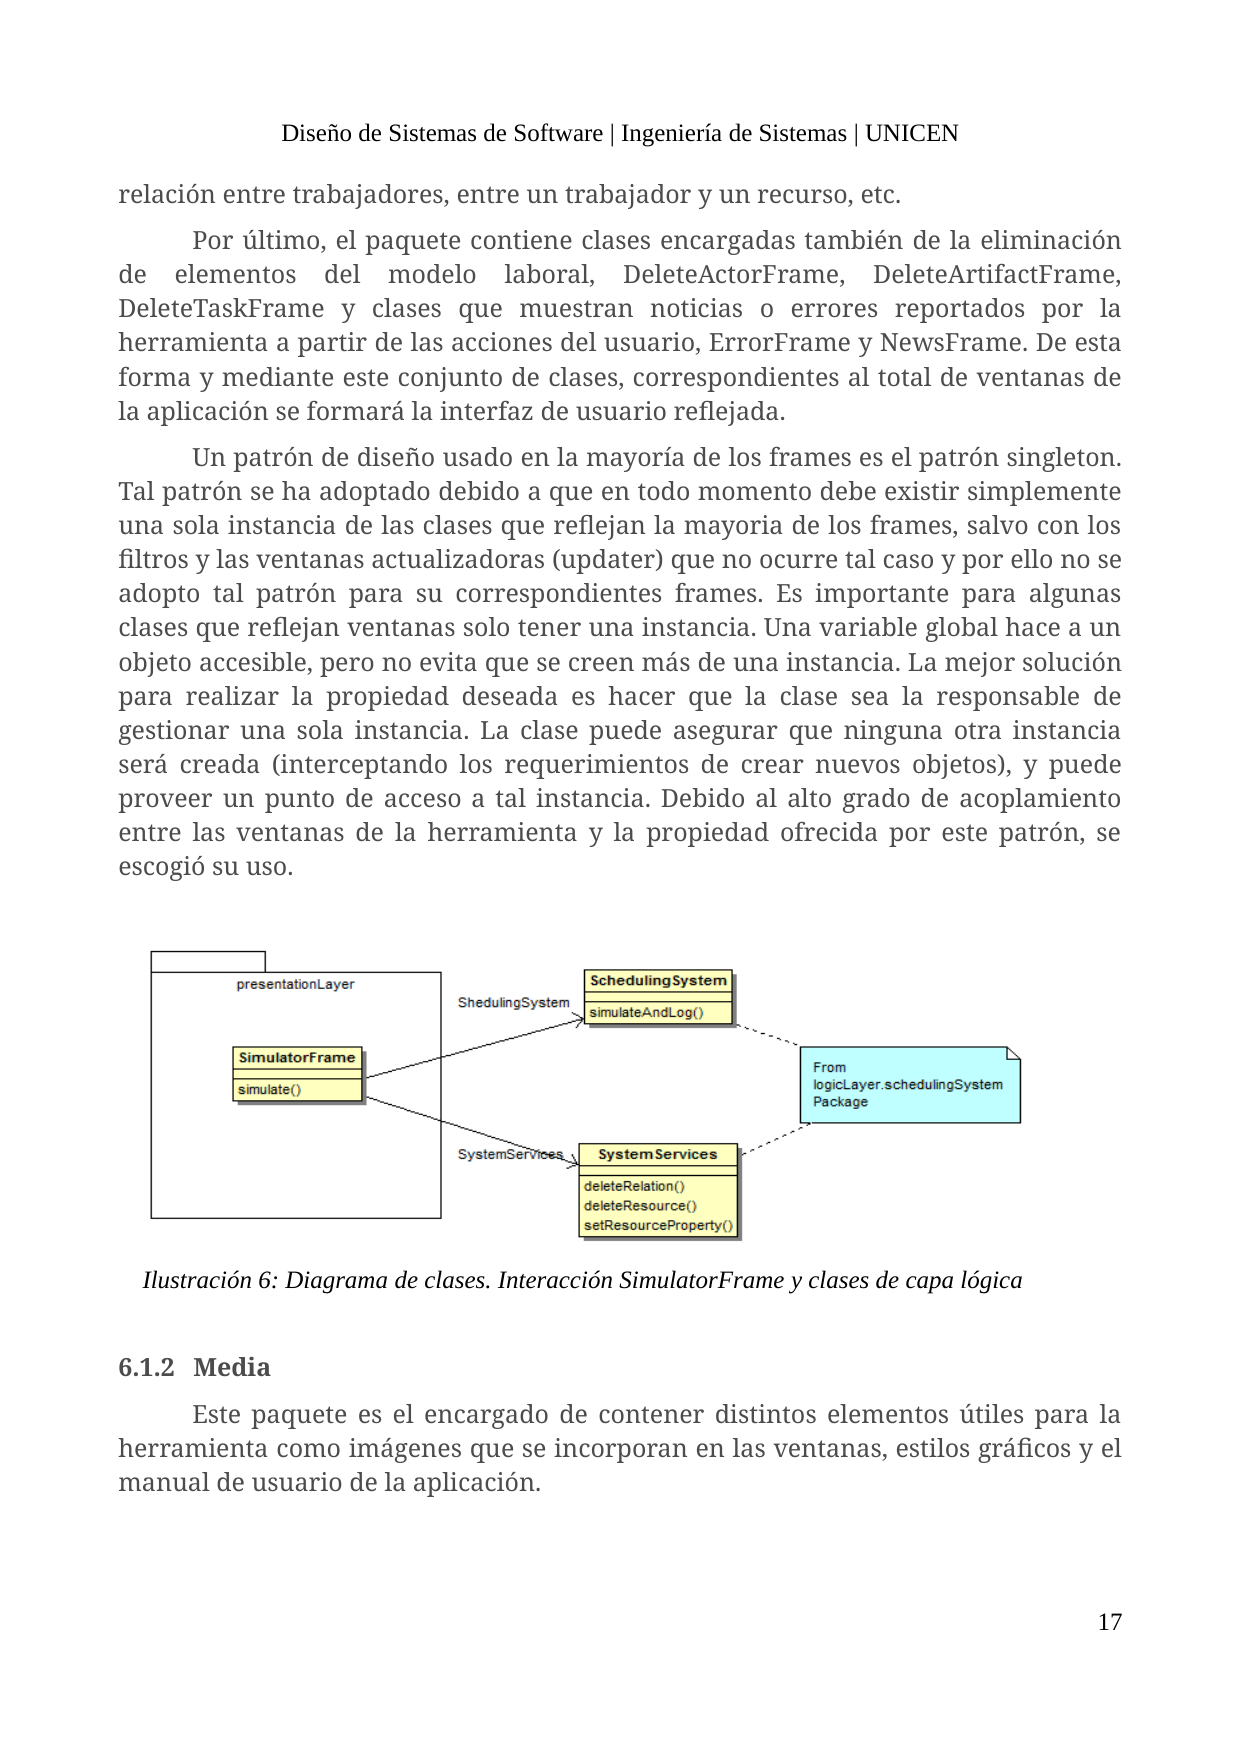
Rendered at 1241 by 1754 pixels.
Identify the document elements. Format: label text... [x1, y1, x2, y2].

text Este paquete es el encargado de contener distintos elementos útiles para la herramienta como imágenes que se incorporan en las ventanas, estilos gráficos y el manual de usuario de la aplicación. [118, 1396, 1122, 1498]
text Ilustración 6: Diagrama de clases. Interacción SimulatorFrame y clases de capa lógica [120, 1266, 1047, 1294]
text relación entre trabajadores, entre un trabajador y un recurso, etc. [118, 176, 1122, 210]
picture [136, 918, 1032, 1257]
subtitle Media [118, 1350, 1122, 1384]
text Por último, el paquete contiene clases encargadas también de la eliminación de elementos del modelo laboral, DeleteActorFrame, DeleteArtifactFrame, DeleteTaskFrame y clases que muestran noticias o errores reportados por la herramienta a partir de las acciones del usuario, ErrorFrame y NewsFrame. De esta forma y mediante este conjunto de clases, correspondientes al total de ventanas de la aplicación se formará la interfaz de usuario reflejada. [118, 223, 1122, 427]
text Un patrón de diseño usado en la mayoría de los frames es el patrón singleton. Tal patrón se ha adoptado debido a que en todo momento debe existir simplemente una sola instancia de las clases que reflejan la mayoria de los frames, salvo con los filtros y las ventanas actualizadoras (updater) que no ocurre tal caso y por ello no se adopto tal patrón para su correspondientes frames. Es importante para algunas clases que reflejan ventanas solo tener una instancia. Una variable global hace a un objeto accesible, pero no evita que se creen más de una instancia. La mejor solución para realizar la propiedad deseada es hacer que la clase sea la responsable de gestionar una sola instancia. La clase puede asegurar que ninguna otra instancia será creada (interceptando los requerimientos de crear nuevos objetos), y puede proveer un punto de acceso a tal instancia. Debido al alto grado de acoplamiento entre las ventanas de la herramienta y la propiedad ofrecida por este patrón, se escogió su uso. [118, 440, 1122, 883]
